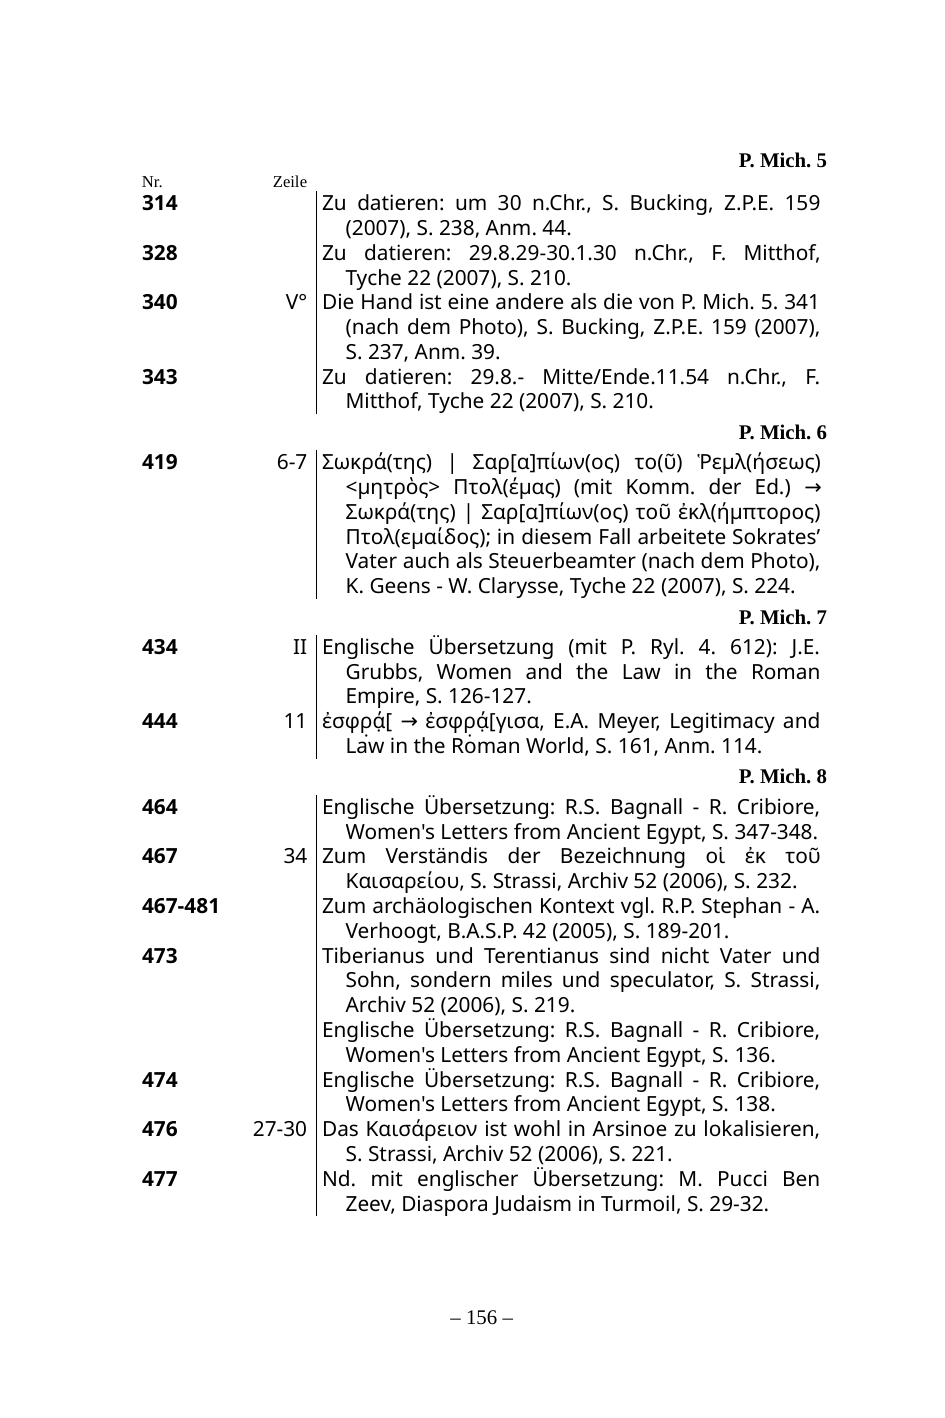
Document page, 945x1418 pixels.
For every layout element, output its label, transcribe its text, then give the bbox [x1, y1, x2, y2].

subtitle P. Mich. 7 [136, 604, 827, 629]
table_cell Zum archäologischen Kontext vgl. R.P. Stephan - A. Verhoogt, B.A.S.P. 42 (2005), S. 189-201. [317, 894, 827, 943]
subtitle P. Mich. 6 [136, 420, 827, 444]
table_cell Englische Übersetzung: R.S. Bagnall - R. Cribiore, Women's Letters from Ancient Egypt, S. 136. [317, 1018, 827, 1067]
table_header Σωκρά(της) | Σαρ[α]πίων(ος) το(ῦ) Ῥεμλ(ήσεως) <μητρὸς> Πτολ(έμας) (mit Komm. der Ed.) → Σωκρά(της) | Σαρ[α]πίων(ος) τοῦ ἐκλ(ήμπτορος) Πτολ(εμαίδος); in diesem Fall arbeitete Sokrates’ Vater auch als Steuerbeamter (nach dem Photo), K. Geens - W. Clarysse, Tyche 22 (2007), S. 224. [317, 450, 827, 599]
table_cell 467 [136, 844, 224, 894]
table_header 464 [136, 795, 316, 844]
table_header Englische Übersetzung: R.S. Bagnall - R. Cribiore, Women's Letters from Ancient Egypt, S. 347-348. [317, 795, 827, 844]
table_cell Zu datieren: 29.8.- Mitte/Ende.11.54 n.Chr., F. Mitthof, Tyche 22 (2007), S. 210. [317, 364, 827, 414]
table_cell Das Καισάρειον ist wohl in Arsinoe zu lokalisieren, S. Strassi, Archiv 52 (2006), S. 221. [317, 1117, 827, 1166]
table_cell Nd. mit englischer Übersetzung: M. Pucci Ben Zeev, Diaspora Judaism in Turmoil, S. 29-32. [317, 1166, 827, 1216]
table_cell V° [224, 290, 316, 364]
table_cell 473 [136, 943, 316, 1018]
table_cell 27-30 [224, 1117, 316, 1166]
table_cell 11 [224, 709, 316, 758]
table_cell 343 [136, 364, 316, 414]
table_cell 477 [136, 1166, 316, 1216]
table_cell [136, 1018, 316, 1067]
subtitle P. Mich. 8 [136, 764, 827, 788]
table_cell Zu datieren: 29.8.29-30.1.30 n.Chr., F. Mitthof, Tyche 22 (2007), S. 210. [317, 240, 827, 290]
table_header 434 [136, 635, 224, 709]
table_cell 467-481 [136, 894, 316, 943]
table_header 6-7 [224, 450, 316, 599]
table_cell ἐσφρ̣ά̣[ → ἐσφρ̣ά̣[γισα, E.A. Meyer, Legitimacy and Law in the Roman World, S. 161, Anm. 114. [317, 709, 827, 758]
table_cell Zu datieren: um 30 n.Chr., S. Bucking, Z.P.E. 159 (2007), S. 238, Anm. 44. [317, 191, 827, 240]
table_cell 328 [136, 240, 316, 290]
table_cell 476 [136, 1117, 224, 1166]
table_cell 474 [136, 1067, 316, 1117]
table_cell 340 [136, 290, 224, 364]
table_cell 314 [136, 191, 316, 240]
table_cell 444 [136, 709, 224, 758]
table_header Englische Übersetzung (mit P. Ryl. 4. 612): J.E. Grubbs, Women and the Law in the Roman Empire, S. 126-127. [317, 635, 827, 709]
table_header II [224, 635, 316, 709]
table_cell Tiberianus und Terentianus sind nicht Vater und Sohn, sondern miles und speculator, S. Strassi, Archiv 52 (2006), S. 219. [317, 943, 827, 1018]
table_cell Englische Übersetzung: R.S. Bagnall - R. Cribiore, Women's Letters from Ancient Egypt, S. 138. [317, 1067, 827, 1117]
table_cell Zum Verständis der Bezeichnung οἱ ἐκ τοῦ Καισαρείου, S. Strassi, Archiv 52 (2006), S. 232. [317, 844, 827, 894]
table_cell Die Hand ist eine andere als die von P. Mich. 5. 341 (nach dem Photo), S. Bucking, Z.P.E. 159 (2007), S. 237, Anm. 39. [317, 290, 827, 364]
table_cell 34 [224, 844, 316, 894]
table_header 419 [136, 450, 224, 599]
